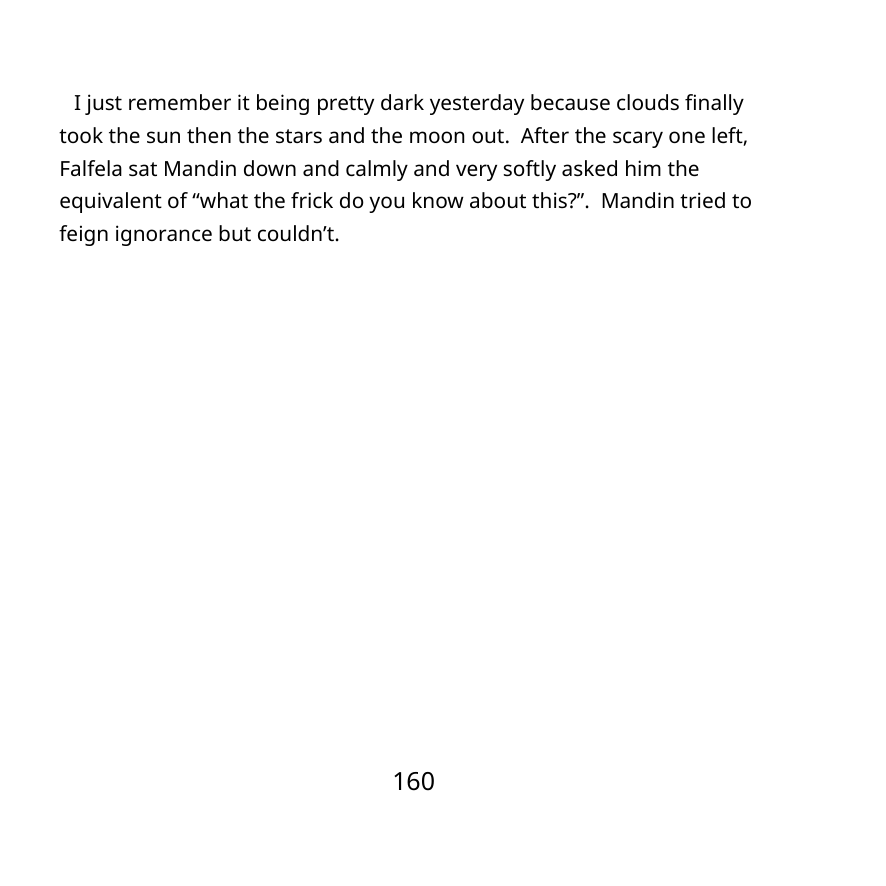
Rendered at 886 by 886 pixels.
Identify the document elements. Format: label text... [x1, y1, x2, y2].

text I just remember it being pretty dark yesterday because clouds finally took the sun then the stars and the moon out. After the scary one left, Falfela sat Mandin down and calmly and very softly asked him the equivalent of “what the frick do you know about this?”. Mandin tried to feign ignorance but couldn’t. [59, 88, 768, 247]
